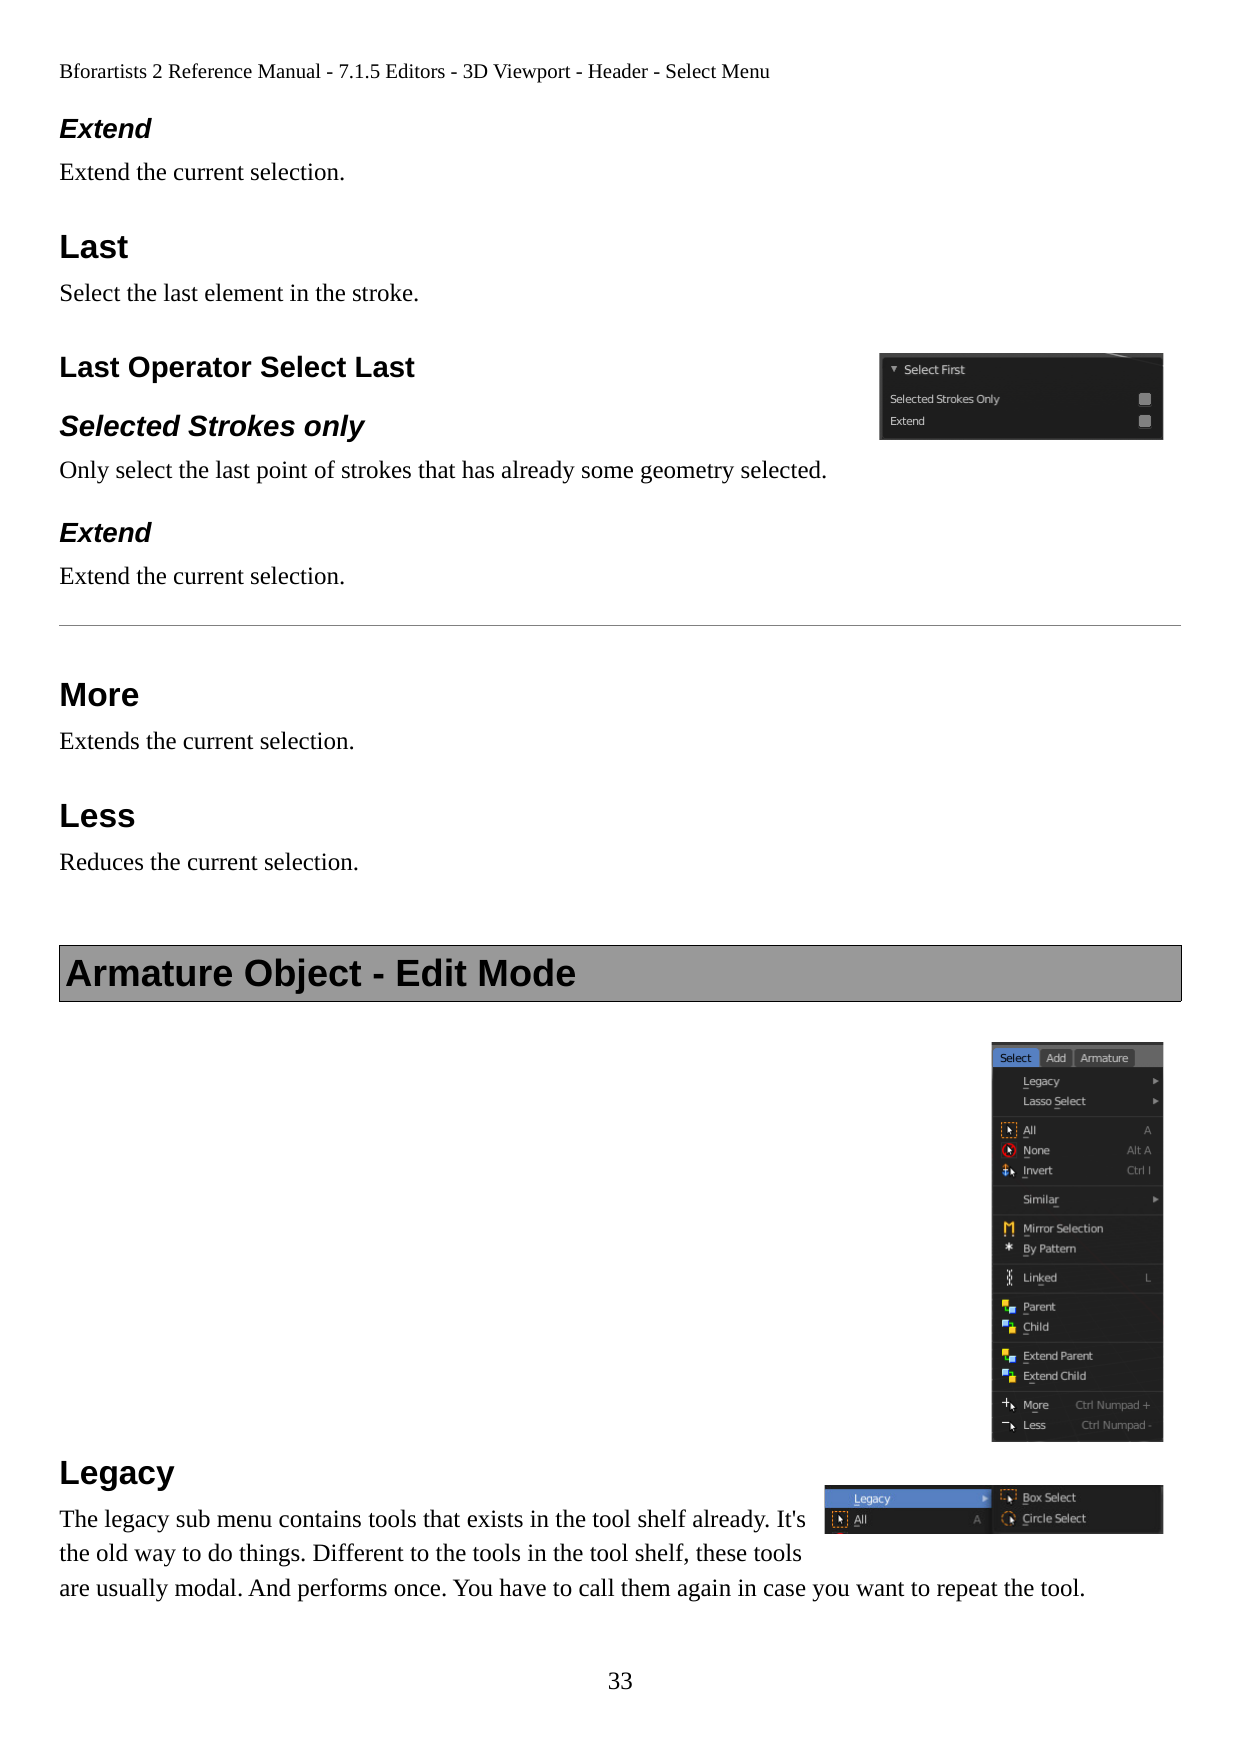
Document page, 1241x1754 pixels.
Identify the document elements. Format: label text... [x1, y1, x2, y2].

subtitle Selected Strokes only [59, 409, 1181, 443]
picture [991, 1042, 1164, 1442]
subtitle Less [59, 796, 1181, 835]
text Reduces the current selection. [59, 847, 1181, 876]
picture [824, 1485, 1164, 1534]
subtitle More [59, 675, 1181, 714]
subtitle Legacy [59, 1453, 1181, 1491]
picture [879, 353, 1164, 440]
subtitle Extend [59, 517, 1181, 548]
subtitle Last Operator Select Last [59, 350, 1181, 384]
text Select the last element in the stroke. [59, 278, 1181, 307]
subtitle Last [59, 227, 1181, 266]
text Extend the current selection. [59, 561, 1181, 590]
text Only select the last point of strokes that has already some geometry selected. [59, 455, 1181, 484]
text Extend the current selection. [59, 157, 1181, 186]
table_header Armature Object - Edit Mode [60, 946, 1181, 1001]
subtitle Extend [59, 113, 1181, 144]
text Extends the current selection. [59, 726, 1181, 755]
text The legacy sub menu contains tools that exists in the tool shelf already. It's the old way to do things. Different to the tools in the tool shelf, these tools are usually modal. And performs once. You have to call them again in case you want to repeat the tool. [59, 1504, 1181, 1602]
